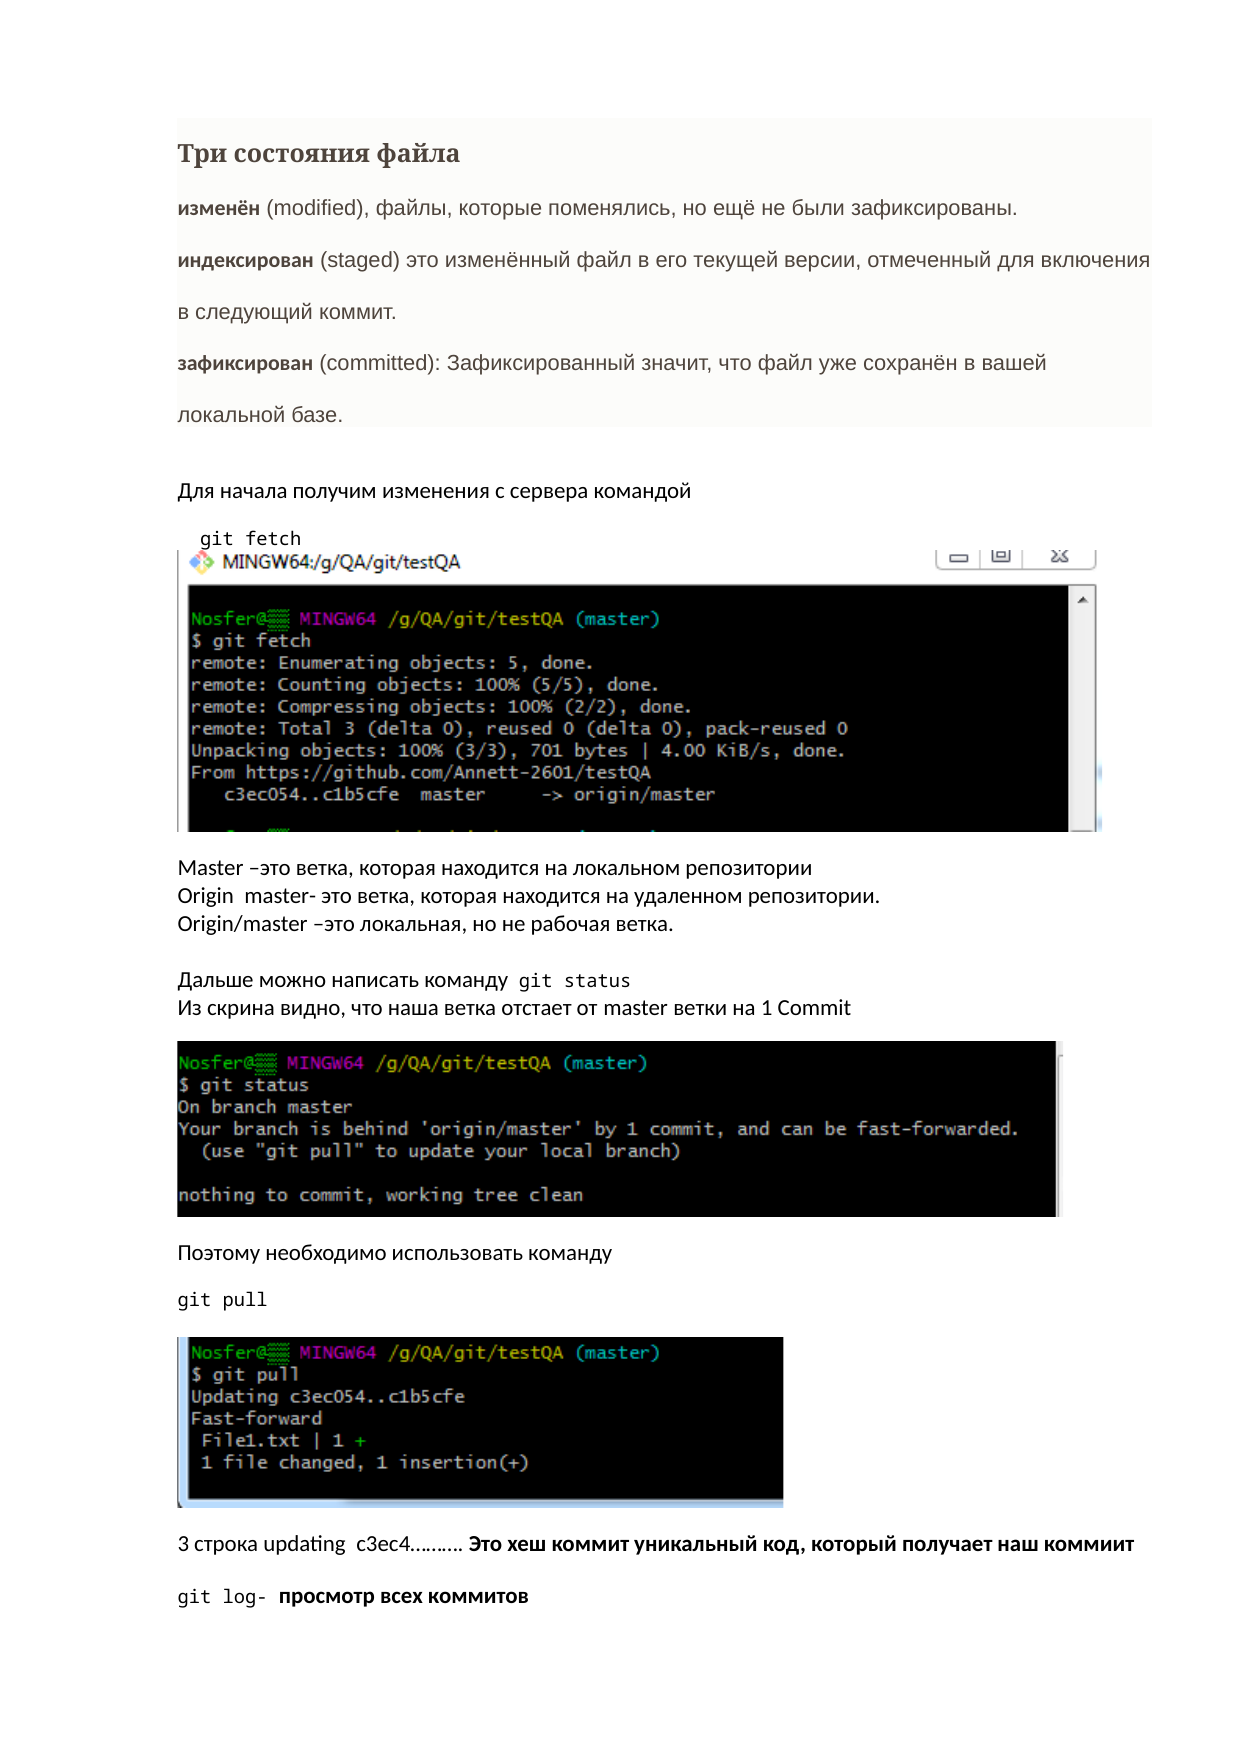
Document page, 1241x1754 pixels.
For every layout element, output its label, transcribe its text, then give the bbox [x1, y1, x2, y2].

text Дальше можно написать команду git status [177, 965, 1152, 993]
text git pull [177, 1286, 1152, 1312]
text индексирован (staged) это изменённый файл в его текущей версии, отмеченный для включения в следующий коммит. [177, 221, 1152, 324]
text Origin master- это ветка, которая находится на удаленном репозитории. [177, 881, 1152, 909]
text Три состояния файла [177, 118, 1152, 170]
text изменён (modified), файлы, которые поменялись, но ещё не были зафиксированы. [177, 170, 1152, 221]
text git log- просмотр всех коммитов [177, 1582, 1152, 1610]
text Поэтому необходимо использовать команду [177, 1238, 1152, 1266]
text Origin/master –это локальная, но не рабочая ветка. [177, 909, 1152, 937]
text зафиксирован (committed): Зафиксированный значит, что файл уже сохранён в вашей локальной базе. [177, 324, 1152, 427]
text git fetch [177, 525, 1152, 551]
text Из скрина видно, что наша ветка отстает от master ветки на 1 Commit [177, 993, 1152, 1021]
text Master –это ветка, которая находится на локальном репозитории [177, 853, 1152, 881]
text 3 строка updating c3ec4………. Это хеш коммит уникальный код, который получает наш коммиит [177, 1529, 1152, 1557]
text Для начала получим изменения с сервера командой [177, 476, 1152, 504]
